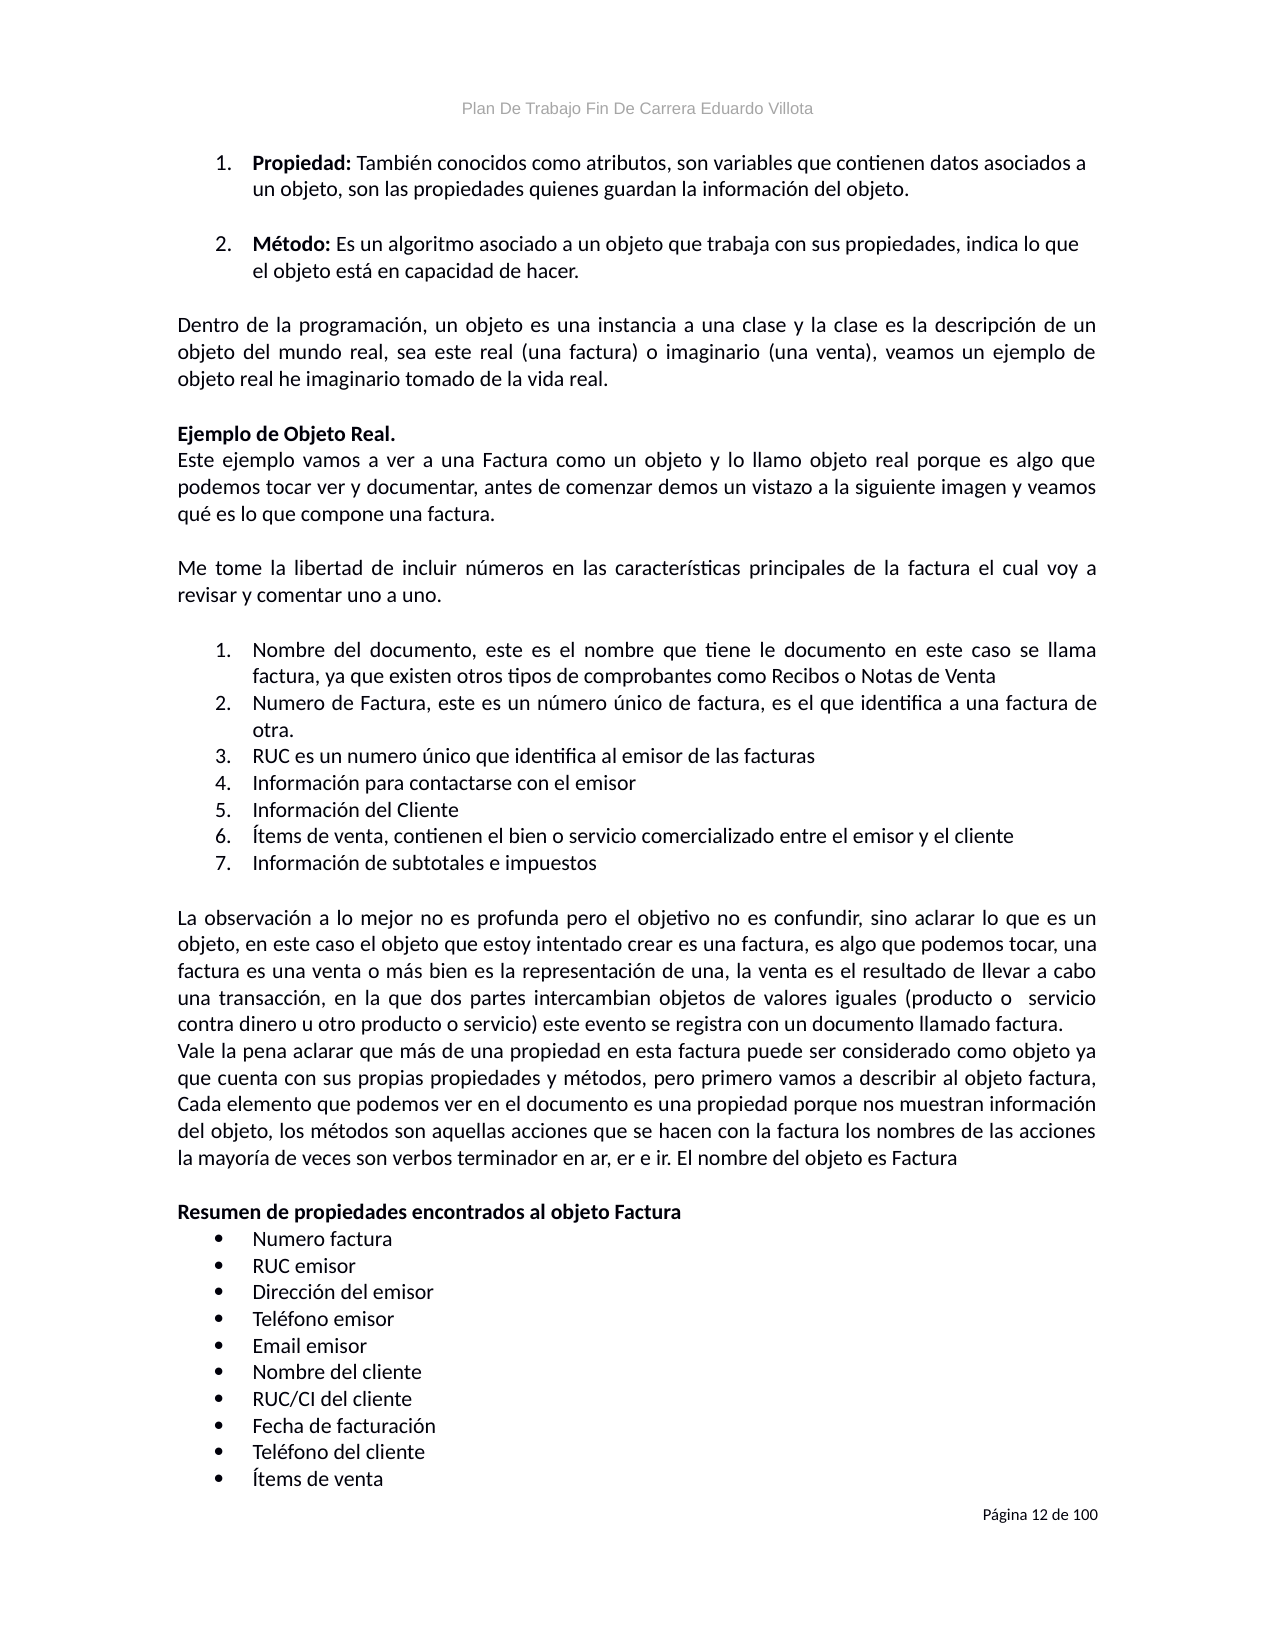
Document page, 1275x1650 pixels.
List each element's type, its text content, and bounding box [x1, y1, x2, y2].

list Fecha de facturación [215, 1412, 1098, 1438]
list Numero de Factura, este es un número único de factura, es el que identifica a una factura de otra. [215, 689, 1098, 742]
list Propiedad: También conocidos como atributos, son variables que contienen datos asociados a un objeto, son las propiedades quienes guardan la información del objeto. [215, 148, 1098, 202]
list Ítems de venta [215, 1465, 1098, 1492]
list RUC/CI del cliente [215, 1385, 1098, 1412]
text Resumen de propiedades encontrados al objeto Factura [177, 1198, 1098, 1225]
text La observación a lo mejor no es profunda pero el objetivo no es confundir, sino aclarar lo que es un objeto, en este caso el objeto que estoy intentado crear es una factura, es algo que podemos tocar, una factura es una venta o más bien es la representación de una, la venta es el resultado de llevar a cabo una transacción, en la que dos partes intercambian objetos de valores iguales (producto o servicio contra dinero u otro producto o servicio) este evento se registra con un documento llamado factura. [177, 904, 1098, 1037]
text Este ejemplo vamos a ver a una Factura como un objeto y lo llamo objeto real porque es algo que podemos tocar ver y documentar, antes de comenzar demos un vistazo a la siguiente imagen y veamos qué es lo que compone una factura. [177, 446, 1098, 526]
list RUC es un numero único que identifica al emisor de las facturas [215, 742, 1098, 769]
list Teléfono del cliente [215, 1438, 1098, 1465]
list Dirección del emisor [215, 1278, 1098, 1305]
list Información del Cliente [215, 796, 1098, 822]
list Nombre del cliente [215, 1358, 1098, 1385]
list Ítems de venta, contienen el bien o servicio comercializado entre el emisor y el cliente [215, 822, 1098, 849]
list RUC emisor [215, 1252, 1098, 1278]
text Ejemplo de Objeto Real. [177, 420, 1098, 446]
list Numero factura [215, 1225, 1098, 1252]
list Información para contactarse con el emisor [215, 769, 1098, 796]
text Me tome la libertad de incluir números en las características principales de la factura el cual voy a revisar y comentar uno a uno. [177, 554, 1098, 608]
list Email emisor [215, 1332, 1098, 1358]
list Nombre del documento, este es el nombre que tiene le documento en este caso se llama factura, ya que existen otros tipos de comprobantes como Recibos o Notas de Venta [215, 636, 1098, 689]
list Información de subtotales e impuestos [215, 849, 1098, 876]
text Vale la pena aclarar que más de una propiedad en esta factura puede ser considerado como objeto ya que cuenta con sus propias propiedades y métodos, pero primero vamos a describir al objeto factura, Cada elemento que podemos ver en el documento es una propiedad porque nos muestran información del objeto, los métodos son aquellas acciones que se hacen con la factura los nombres de las acciones la mayoría de veces son verbos terminador en ar, er e ir. El nombre del objeto es Factura [177, 1037, 1098, 1170]
list Teléfono emisor [215, 1305, 1098, 1332]
text Dentro de la programación, un objeto es una instancia a una clase y la clase es la descripción de un objeto del mundo real, sea este real (una factura) o imaginario (una venta), veamos un ejemplo de objeto real he imaginario tomado de la vida real. [177, 312, 1098, 392]
list Método: Es un algoritmo asociado a un objeto que trabaja con sus propiedades, indica lo que el objeto está en capacidad de hacer. [215, 229, 1098, 284]
